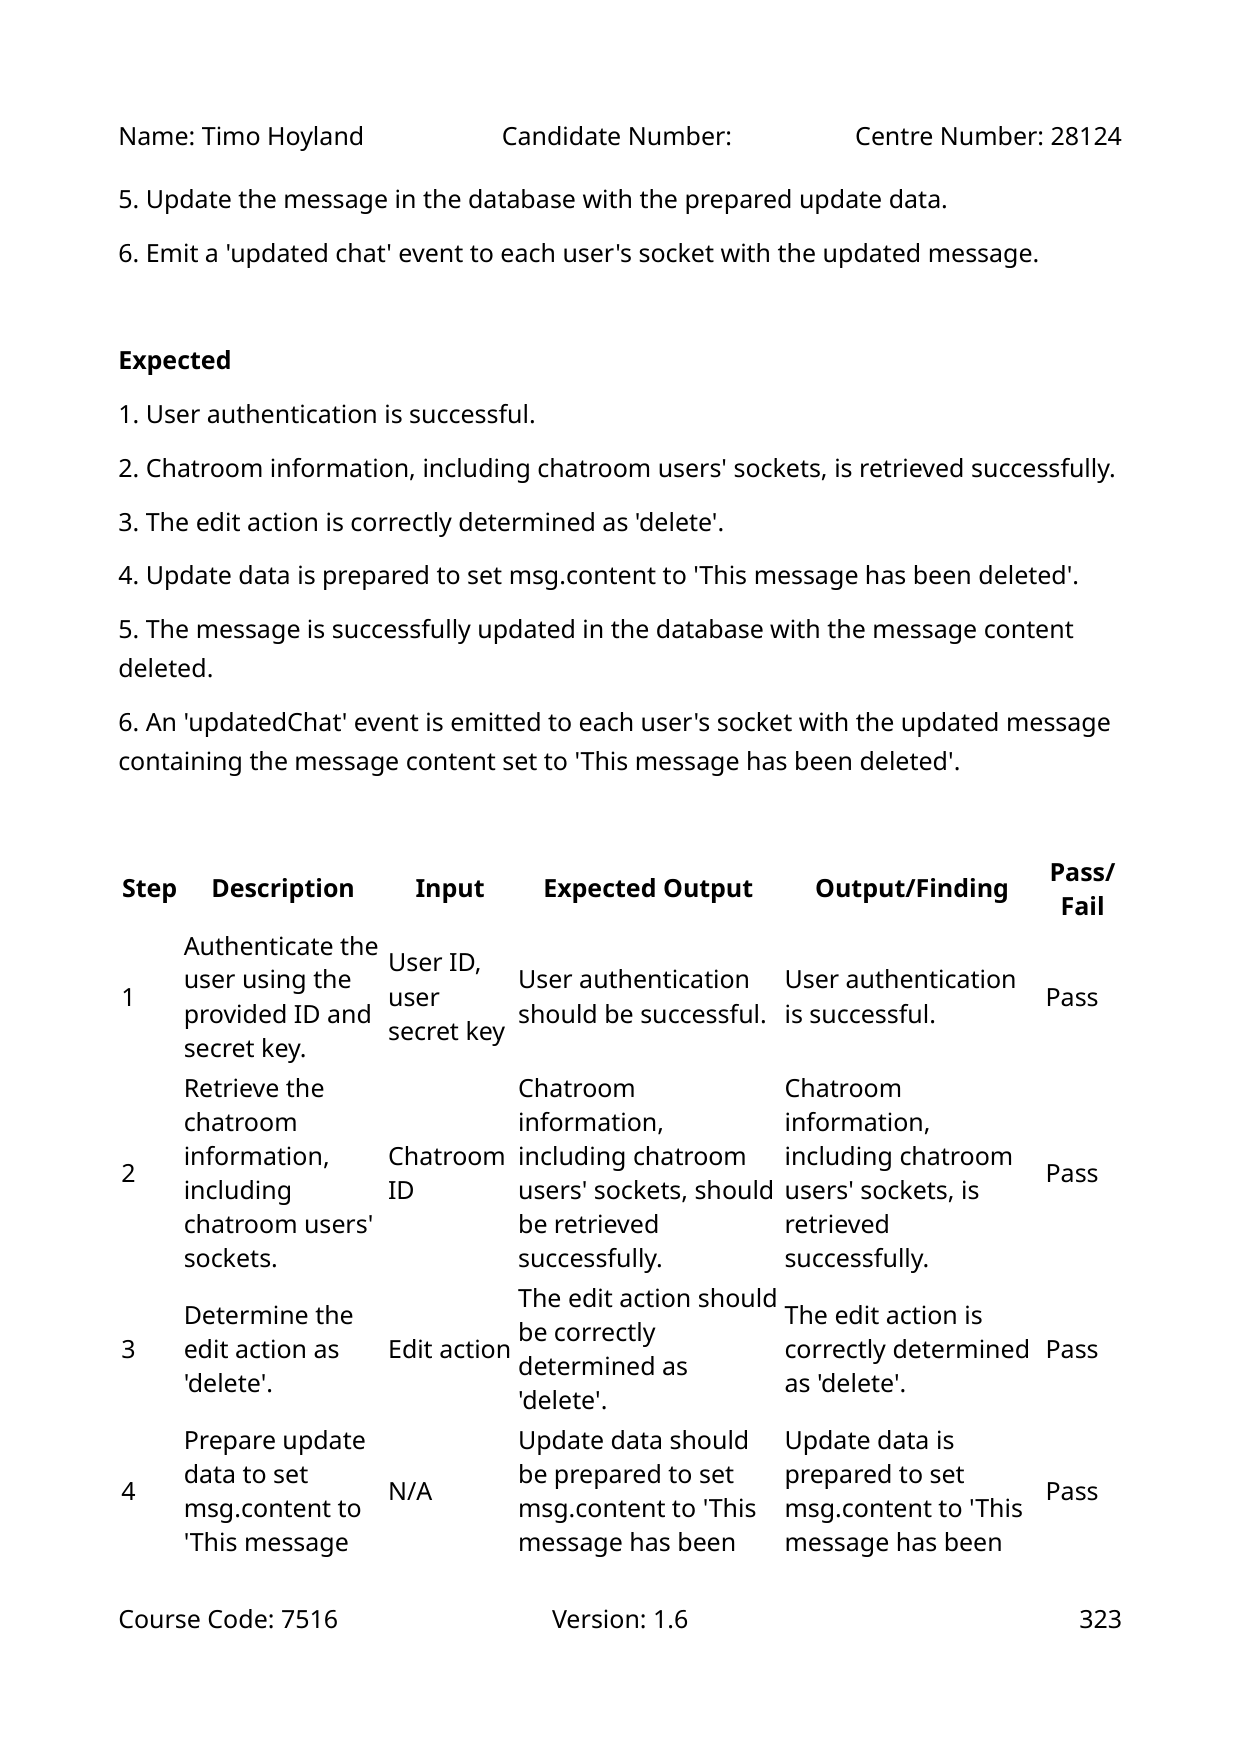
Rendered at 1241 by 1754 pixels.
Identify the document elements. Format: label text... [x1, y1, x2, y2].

table_cell User authentication is successful. [781, 925, 1042, 1067]
table_cell User authentication should be successful. [515, 925, 781, 1067]
table_cell Pass [1043, 1278, 1122, 1419]
table_cell The edit action is correctly determined as 'delete'. [781, 1278, 1042, 1419]
table_cell User ID, user secret key [385, 925, 515, 1067]
text Expected [118, 343, 1122, 377]
table_cell 2 [118, 1067, 181, 1277]
table_cell Chatroom information, including chatroom users' sockets, is retrieved successfully. [781, 1067, 1042, 1277]
table_cell Edit action [385, 1278, 515, 1419]
text 3. The edit action is correctly determined as 'delete'. [118, 504, 1122, 538]
table_cell N/A [385, 1420, 515, 1562]
table_header Description [181, 851, 385, 925]
table_header Step [118, 851, 181, 925]
table_cell 3 [118, 1278, 181, 1419]
table_cell Update data is prepared to set msg.content to 'This message has been [781, 1420, 1042, 1562]
table_cell Chatroom information, including chatroom users' sockets, should be retrieved successfully. [515, 1067, 781, 1277]
text 5. The message is successfully updated in the database with the message content deleted. [118, 612, 1122, 685]
table_cell Determine the edit action as 'delete'. [181, 1278, 385, 1419]
table_cell Retrieve the chatroom information, including chatroom users' sockets. [181, 1067, 385, 1277]
table_cell Chatroom ID [385, 1067, 515, 1277]
table_cell Authenticate the user using the provided ID and secret key. [181, 925, 385, 1067]
text 5. Update the message in the database with the prepared update data. [118, 182, 1122, 216]
text 6. Emit a 'updated chat' event to each user's socket with the updated message. [118, 235, 1122, 269]
table_header Pass/Fail [1043, 851, 1122, 925]
table_cell Update data should be prepared to set msg.content to 'This message has been [515, 1420, 781, 1562]
table_header Input [385, 851, 515, 925]
table_cell 4 [118, 1420, 181, 1562]
text 4. Update data is prepared to set msg.content to 'This message has been deleted'. [118, 558, 1122, 592]
text 6. An 'updatedChat' event is emitted to each user's socket with the updated message containing the message content set to 'This message has been deleted'. [118, 704, 1122, 778]
table_cell Pass [1043, 1067, 1122, 1277]
text 2. Chatroom information, including chatroom users' sockets, is retrieved successfully. [118, 450, 1122, 484]
table_cell Pass [1043, 1420, 1122, 1562]
text 1. User authentication is successful. [118, 397, 1122, 431]
table_cell 1 [118, 925, 181, 1067]
table_cell Prepare update data to set msg.content to 'This message [181, 1420, 385, 1562]
table_header Expected Output [515, 851, 781, 925]
table_header Output/Finding [781, 851, 1042, 925]
table_cell The edit action should be correctly determined as 'delete'. [515, 1278, 781, 1419]
table_cell Pass [1043, 925, 1122, 1067]
